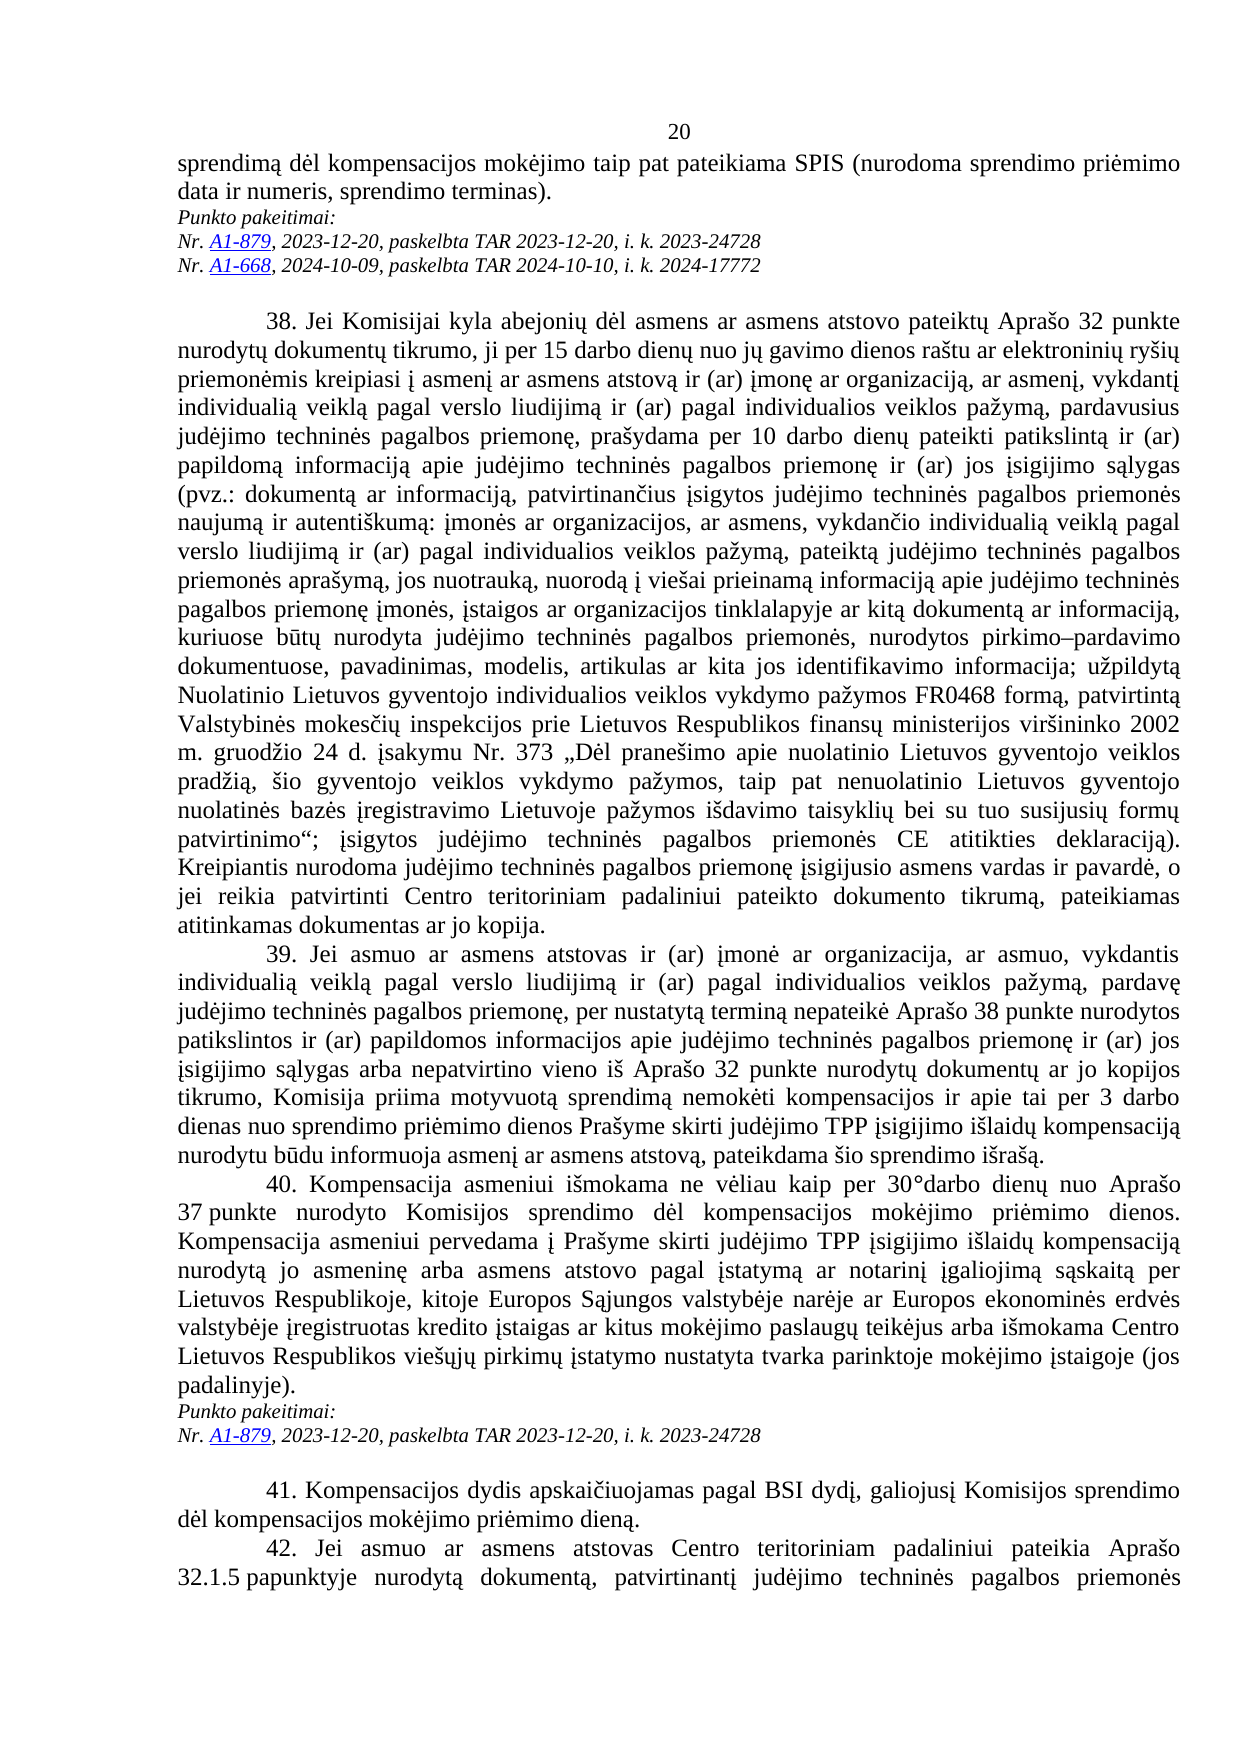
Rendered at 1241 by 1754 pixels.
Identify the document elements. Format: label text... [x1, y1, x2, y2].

text Punkto pakeitimai: [177, 205, 1181, 229]
text Punkto pakeitimai: [177, 1399, 1181, 1423]
text 40. Kompensacija asmeniui išmokama ne vėliau kaip per 30°darbo dienų nuo Aprašo 37 punkte nurodyto Komisijos sprendimo dėl kompensacijos mokėjimo priėmimo dienos. Kompensacija asmeniui pervedama į Prašyme skirti judėjimo TPP įsigijimo išlaidų kompensaciją nurodytą jo asmeninę arba asmens atstovo pagal įstatymą ar notarinį įgaliojimą sąskaitą per Lietuvos Respublikoje, kitoje Europos Sąjungos valstybėje narėje ar Europos ekonominės erdvės valstybėje įregistruotas kredito įstaigas ar kitus mokėjimo paslaugų teikėjus arba išmokama Centro Lietuvos Respublikos viešųjų pirkimų įstatymo nustatyta tvarka parinktoje mokėjimo įstaigoje (jos padalinyje). [177, 1169, 1181, 1399]
text 41. Kompensacijos dydis apskaičiuojamas pagal BSI dydį, galiojusį Komisijos sprendimo dėl kompensacijos mokėjimo priėmimo dieną. [177, 1476, 1181, 1533]
text 42. Jei asmuo ar asmens atstovas Centro teritoriniam padaliniui pateikia Aprašo 32.1.5 papunktyje nurodytą dokumentą, patvirtinantį judėjimo techninės pagalbos priemonės [177, 1533, 1181, 1591]
text Nr. A1-668, 2024-10-09, paskelbta TAR 2024-10-10, i. k. 2024-17772 [177, 253, 1181, 277]
text Nr. A1-879, 2023-12-20, paskelbta TAR 2023-12-20, i. k. 2023-24728 [177, 1423, 1181, 1447]
text sprendimą dėl kompensacijos mokėjimo taip pat pateikiama SPIS (nurodoma sprendimo priėmimo data ir numeris, sprendimo terminas). [177, 148, 1181, 205]
text 38. Jei Komisijai kyla abejonių dėl asmens ar asmens atstovo pateiktų Aprašo 32 punkte nurodytų dokumentų tikrumo, ji per 15 darbo dienų nuo jų gavimo dienos raštu ar elektroninių ryšių priemonėmis kreipiasi į asmenį ar asmens atstovą ir (ar) įmonę ar organizaciją, ar asmenį, vykdantį individualią veiklą pagal verslo liudijimą ir (ar) pagal individualios veiklos pažymą, pardavusius judėjimo techninės pagalbos priemonę, prašydama per 10 darbo dienų pateikti patikslintą ir (ar) papildomą informaciją apie judėjimo techninės pagalbos priemonę ir (ar) jos įsigijimo sąlygas (pvz.: dokumentą ar informaciją, patvirtinančius įsigytos judėjimo techninės pagalbos priemonės naujumą ir autentiškumą: įmonės ar organizacijos, ar asmens, vykdančio individualią veiklą pagal verslo liudijimą ir (ar) pagal individualios veiklos pažymą, pateiktą judėjimo techninės pagalbos priemonės aprašymą, jos nuotrauką, nuorodą į viešai prieinamą informaciją apie judėjimo techninės pagalbos priemonę įmonės, įstaigos ar organizacijos tinklalapyje ar kitą dokumentą ar informaciją, kuriuose būtų nurodyta judėjimo techninės pagalbos priemonės, nurodytos pirkimo–pardavimo dokumentuose, pavadinimas, modelis, artikulas ar kita jos identifikavimo informacija; užpildytą Nuolatinio Lietuvos gyventojo individualios veiklos vykdymo pažymos FR0468 formą, patvirtintą Valstybinės mokesčių inspekcijos prie Lietuvos Respublikos finansų ministerijos viršininko 2002 m. gruodžio 24 d. įsakymu Nr. 373 „Dėl pranešimo apie nuolatinio Lietuvos gyventojo veiklos pradžią, šio gyventojo veiklos vykdymo pažymos, taip pat nenuolatinio Lietuvos gyventojo nuolatinės bazės įregistravimo Lietuvoje pažymos išdavimo taisyklių bei su tuo susijusių formų patvirtinimo“; įsigytos judėjimo techninės pagalbos priemonės CE atitikties deklaraciją). Kreipiantis nurodoma judėjimo techninės pagalbos priemonę įsigijusio asmens vardas ir pavardė, o jei reikia patvirtinti Centro teritoriniam padaliniui pateikto dokumento tikrumą, pateikiamas atitinkamas dokumentas ar jo kopija. [177, 306, 1181, 939]
text Nr. A1-879, 2023-12-20, paskelbta TAR 2023-12-20, i. k. 2023-24728 [177, 229, 1181, 253]
text 39. Jei asmuo ar asmens atstovas ir (ar) įmonė ar organizacija, ar asmuo, vykdantis individualią veiklą pagal verslo liudijimą ir (ar) pagal individualios veiklos pažymą, pardavę judėjimo techninės pagalbos priemonę, per nustatytą terminą nepateikė Aprašo 38 punkte nurodytos patikslintos ir (ar) papildomos informacijos apie judėjimo techninės pagalbos priemonę ir (ar) jos įsigijimo sąlygas arba nepatvirtino vieno iš Aprašo 32 punkte nurodytų dokumentų ar jo kopijos tikrumo, Komisija priima motyvuotą sprendimą nemokėti kompensacijos ir apie tai per 3 darbo dienas nuo sprendimo priėmimo dienos Prašyme skirti judėjimo TPP įsigijimo išlaidų kompensaciją nurodytu būdu informuoja asmenį ar asmens atstovą, pateikdama šio sprendimo išrašą. [177, 939, 1181, 1169]
